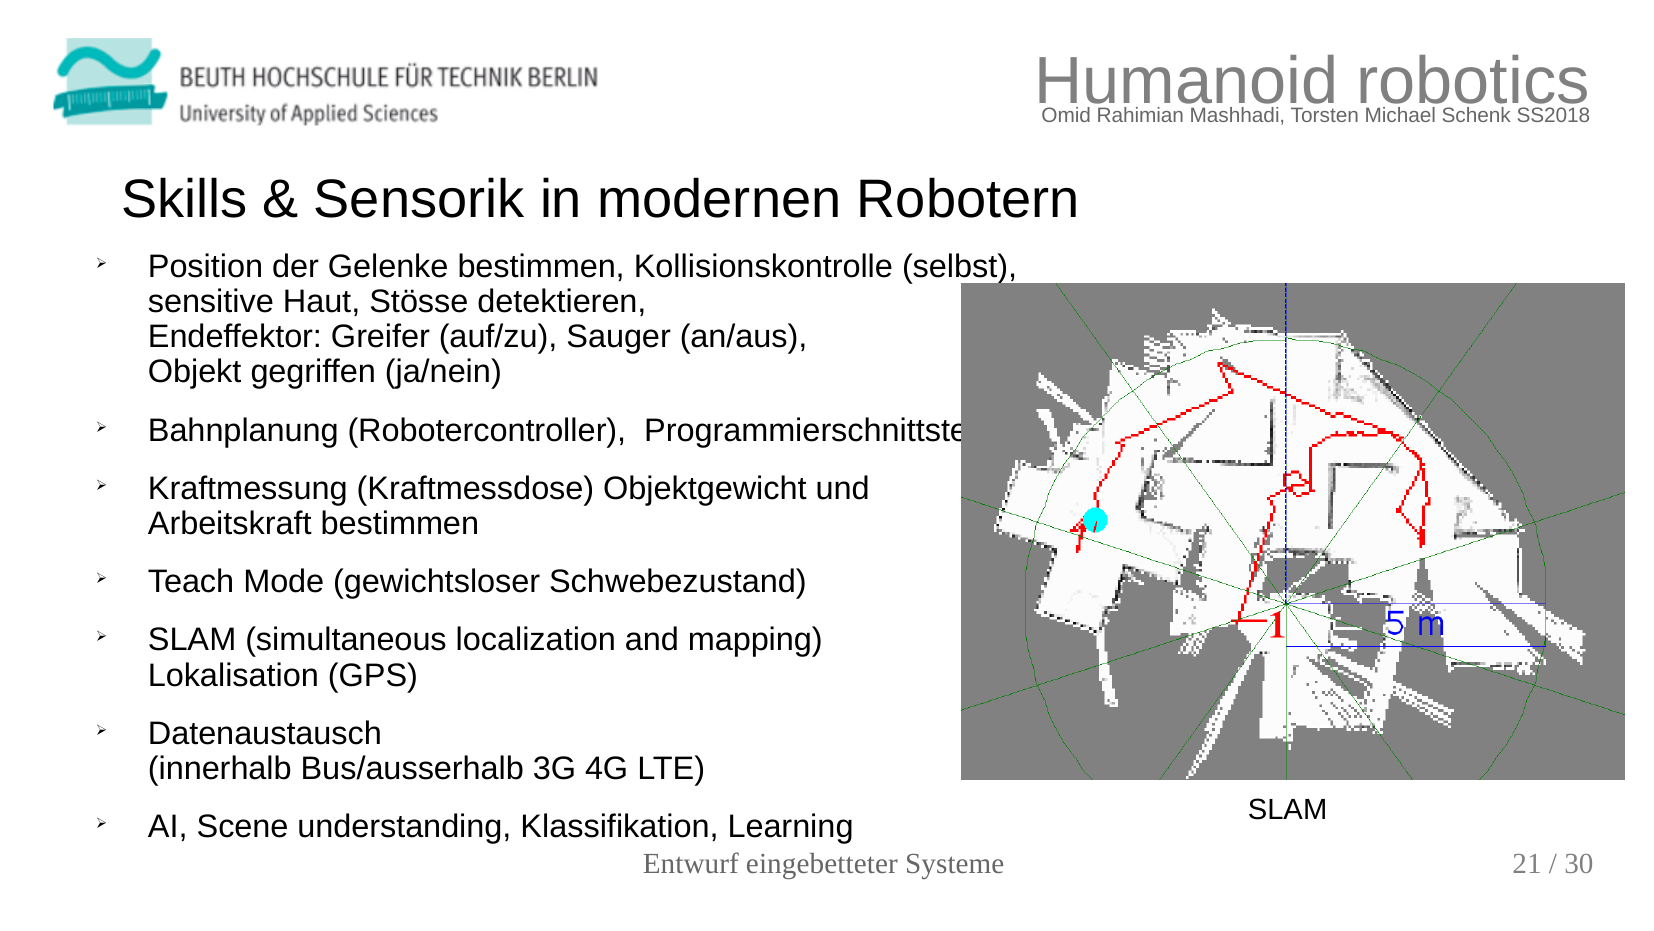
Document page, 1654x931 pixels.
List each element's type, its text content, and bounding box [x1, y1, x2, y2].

text_box SLAM [1233, 782, 1343, 833]
title Skills & Sensorik in modernen Robotern [70, 167, 1359, 225]
text_box Omid Rahimian Mashhadi, Torsten Michael Schenk SS2018 [1026, 96, 1611, 151]
text_box / 30 [1526, 840, 1632, 888]
list Position der Gelenke bestimmen, Kollisionskontrolle (selbst), sensitive Haut, Stösse detektieren, Endeffektor: Greifer (auf/zu), Sauger (an/aus), Objekt gegriffen (ja/nein) Bahnplanung (Robotercontroller), Programmierschnittstelle Kraftmessung (Kraftmessdose) Objektgewicht und Arbeitskraft bestimmen Teach Mode (gewichtsloser Schwebezustand) SLAM (simultaneous localization and mapping) Lokalisation (GPS) Datenaustausch (innerhalb Bus/ausserhalb 3G 4G LTE) AI, Scene understanding, Klassifikation, Learning [0, 242, 1040, 886]
picture [961, 283, 1625, 780]
picture [15, 29, 661, 145]
text_box Humanoid robotics [1020, 35, 1642, 126]
